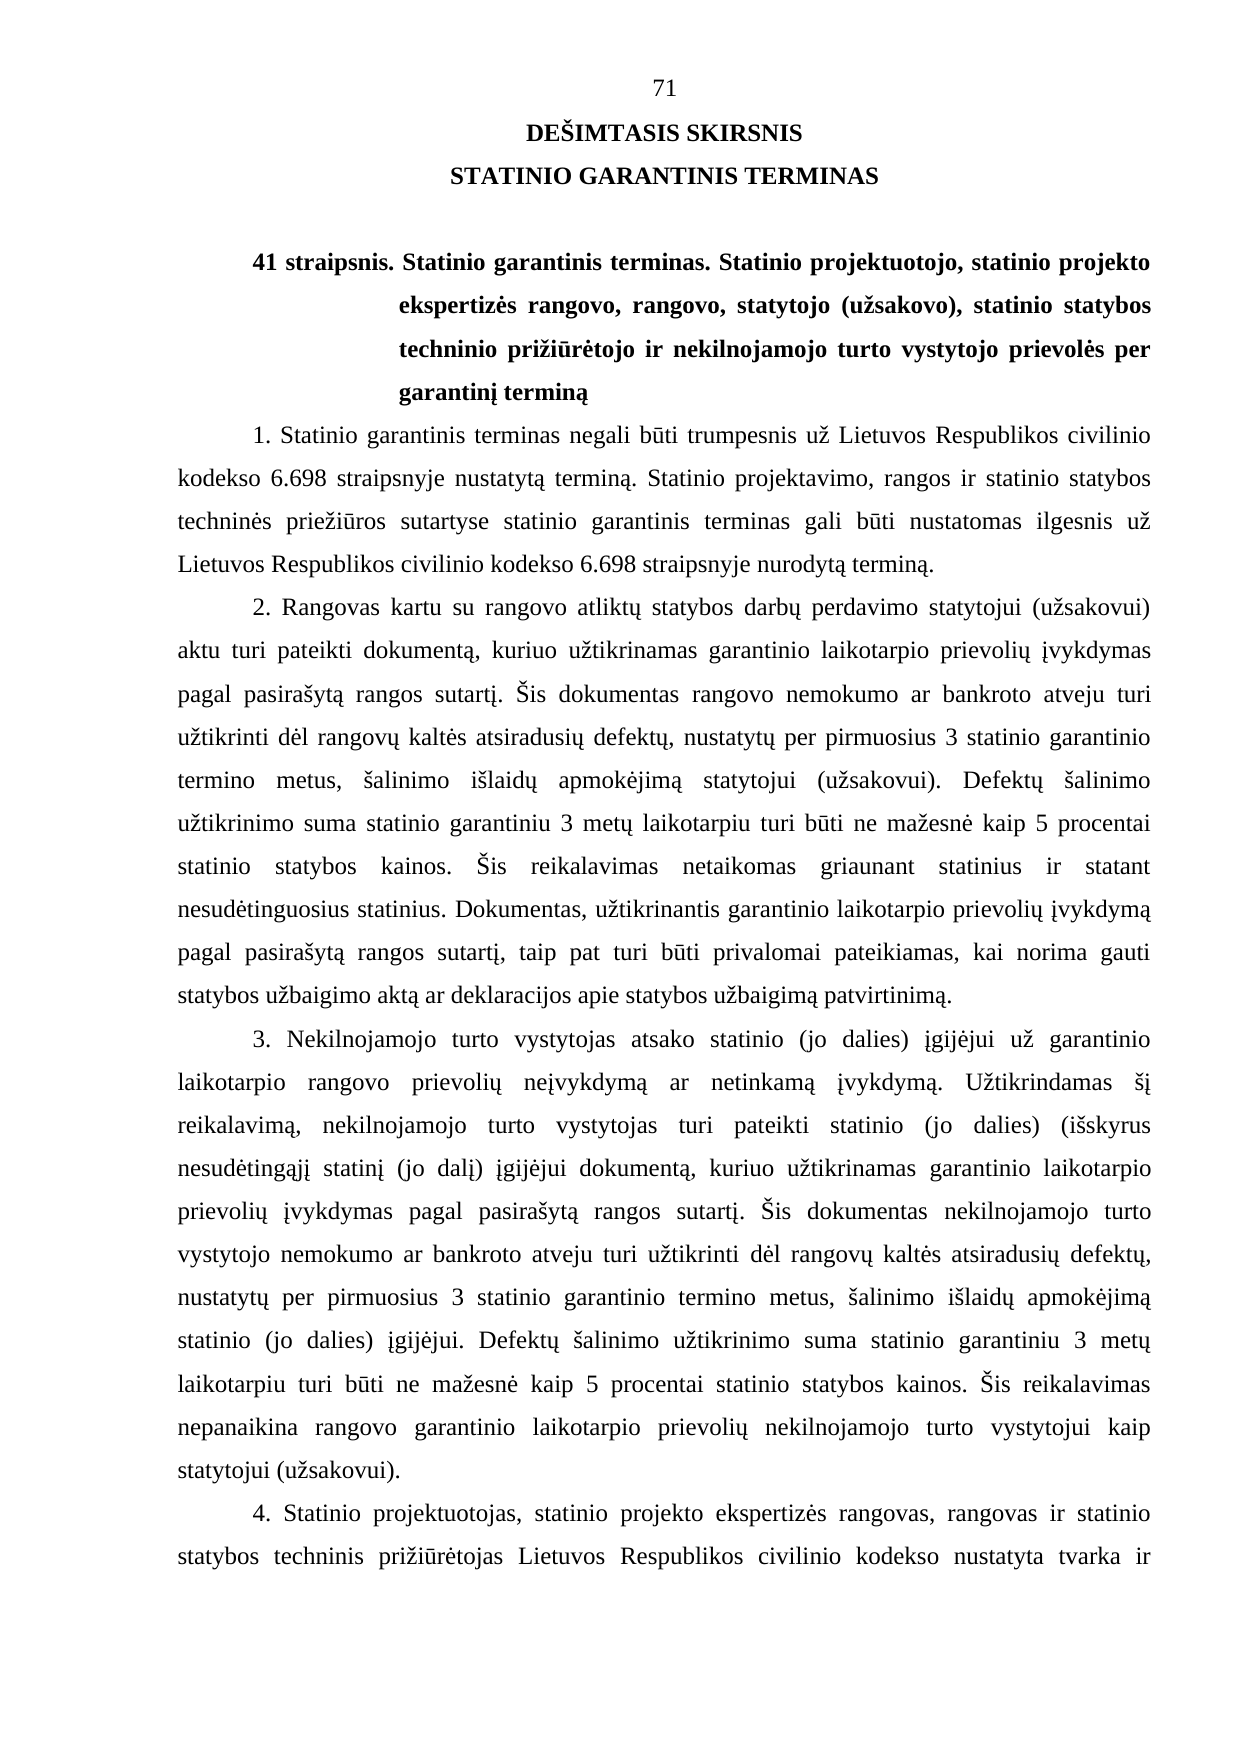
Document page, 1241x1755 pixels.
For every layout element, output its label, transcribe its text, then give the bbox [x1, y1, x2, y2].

text 1. Statinio garantinis terminas negali būti trumpesnis už Lietuvos Respublikos civilinio kodekso 6.698 straipsnyje nustatytą terminą. Statinio projektavimo, rangos ir statinio statybos techninės priežiūros sutartyse statinio garantinis terminas gali būti nustatomas ilgesnis už Lietuvos Respublikos civilinio kodekso 6.698 straipsnyje nurodytą terminą. [177, 420, 1152, 578]
text 41 straipsnis. Statinio garantinis terminas. Statinio projektuotojo, statinio projekto ekspertizės rangovo, rangovo, statytojo (užsakovo), statinio statybos techninio prižiūrėtojo ir nekilnojamojo turto vystytojo prievolės per garantinį terminą [252, 247, 1152, 406]
text 4. Statinio projektuotojas, statinio projekto ekspertizės rangovas, rangovas ir statinio statybos techninis prižiūrėtojas Lietuvos Respublikos civilinio kodekso nustatyta tvarka ir [177, 1498, 1152, 1570]
text 2. Rangovas kartu su rangovo atliktų statybos darbų perdavimo statytojui (užsakovui) aktu turi pateikti dokumentą, kuriuo užtikrinamas garantinio laikotarpio prievolių įvykdymas pagal pasirašytą rangos sutartį. Šis dokumentas rangovo nemokumo ar bankroto atveju turi užtikrinti dėl rangovų kaltės atsiradusių defektų, nustatytų per pirmuosius 3 statinio garantinio termino metus, šalinimo išlaidų apmokėjimą statytojui (užsakovui). Defektų šalinimo užtikrinimo suma statinio garantiniu 3 metų laikotarpiu turi būti ne mažesnė kaip 5 procentai statinio statybos kainos. Šis reikalavimas netaikomas griaunant statinius ir statant nesudėtinguosius statinius. Dokumentas, užtikrinantis garantinio laikotarpio prievolių įvykdymą pagal pasirašytą rangos sutartį, taip pat turi būti privalomai pateikiamas, kai norima gauti statybos užbaigimo aktą ar deklaracijos apie statybos užbaigimą patvirtinimą. [177, 592, 1152, 1009]
text STATINIO GARANTINIS TERMINAS [177, 161, 1152, 190]
text 3. Nekilnojamojo turto vystytojas atsako statinio (jo dalies) įgijėjui už garantinio laikotarpio rangovo prievolių neįvykdymą ar netinkamą įvykdymą. Užtikrindamas šį reikalavimą, nekilnojamojo turto vystytojas turi pateikti statinio (jo dalies) (išskyrus nesudėtingąjį statinį (jo dalį) įgijėjui dokumentą, kuriuo užtikrinamas garantinio laikotarpio prievolių įvykdymas pagal pasirašytą rangos sutartį. Šis dokumentas nekilnojamojo turto vystytojo nemokumo ar bankroto atveju turi užtikrinti dėl rangovų kaltės atsiradusių defektų, nustatytų per pirmuosius 3 statinio garantinio termino metus, šalinimo išlaidų apmokėjimą statinio (jo dalies) įgijėjui. Defektų šalinimo užtikrinimo suma statinio garantiniu 3 metų laikotarpiu turi būti ne mažesnė kaip 5 procentai statinio statybos kainos. Šis reikalavimas nepanaikina rangovo garantinio laikotarpio prievolių nekilnojamojo turto vystytojui kaip statytojui (užsakovui). [177, 1024, 1152, 1484]
text DEŠIMTASIS SKIRSNIS [177, 118, 1152, 147]
